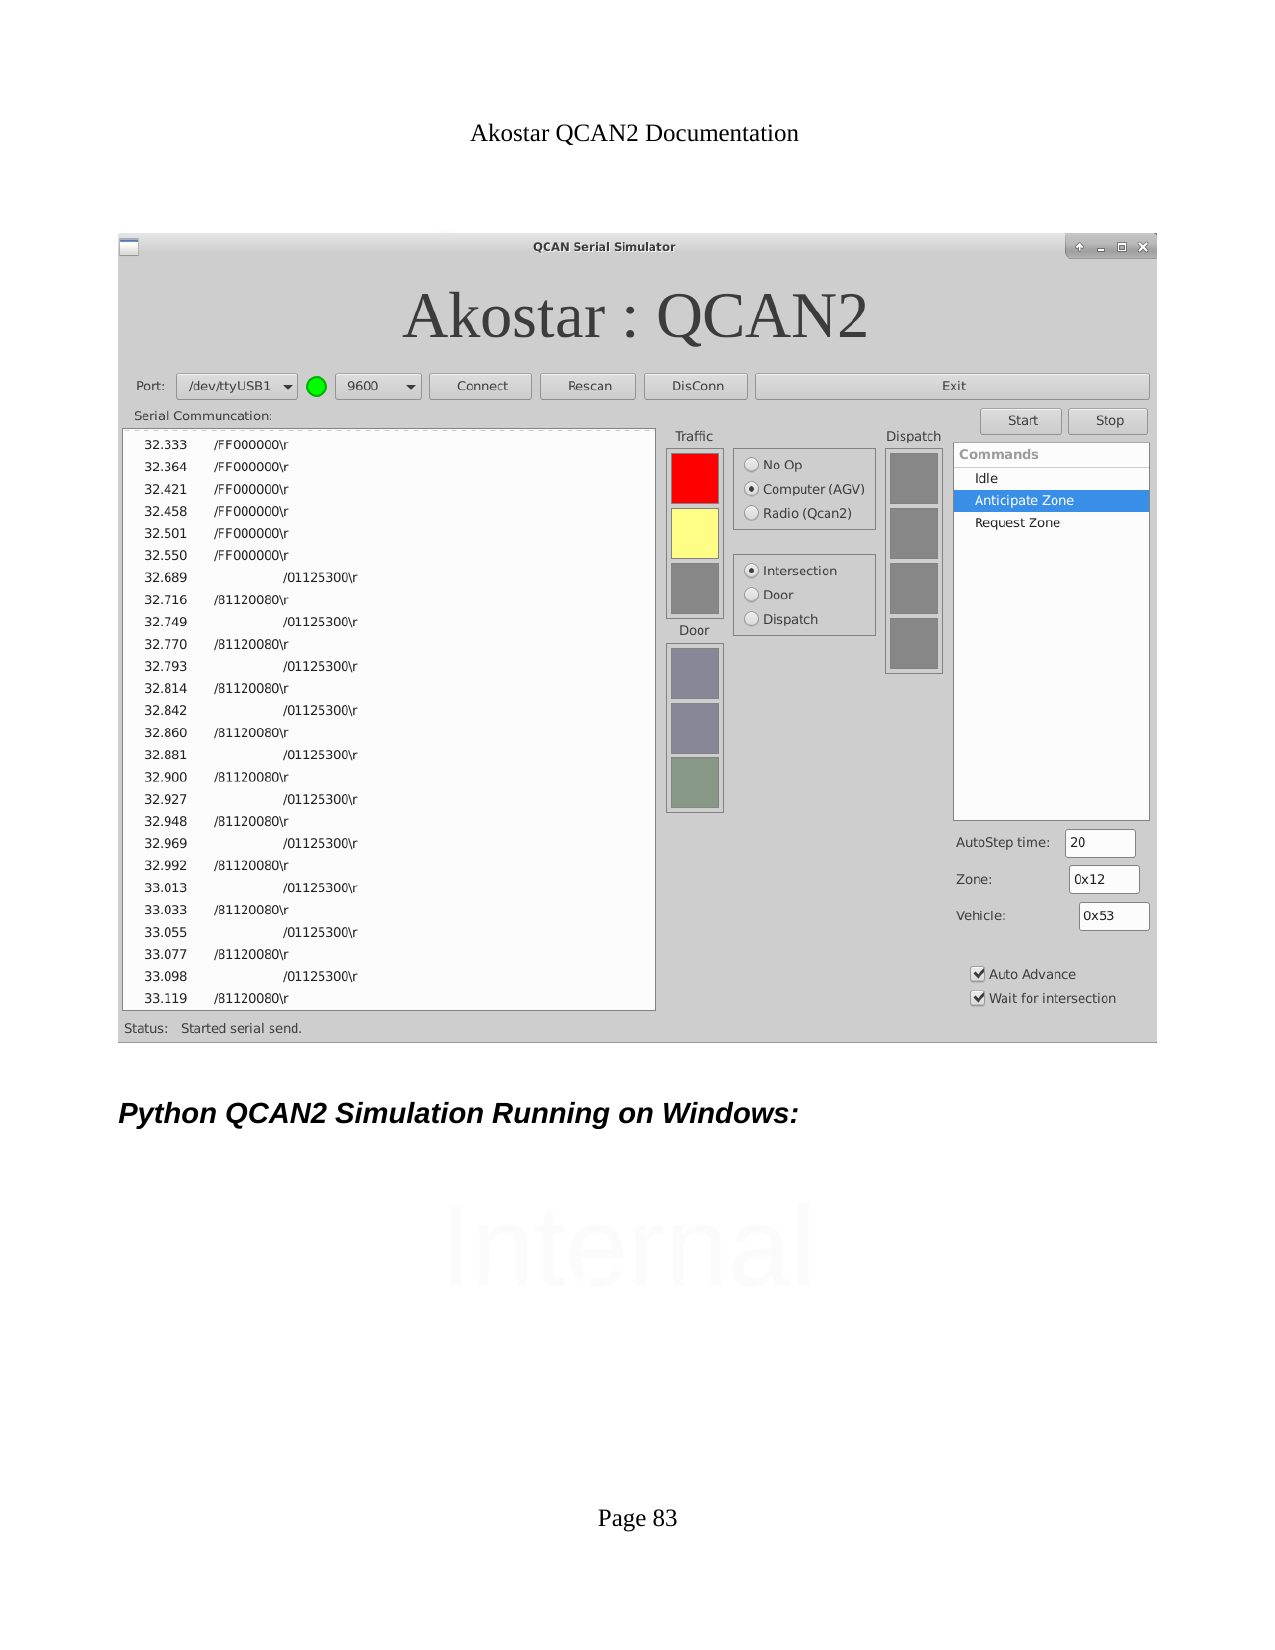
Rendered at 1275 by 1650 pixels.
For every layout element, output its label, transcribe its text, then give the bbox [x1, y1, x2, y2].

subtitle Python QCAN2 Simulation Running on Windows: [118, 1096, 1157, 1130]
picture [118, 233, 1157, 1043]
